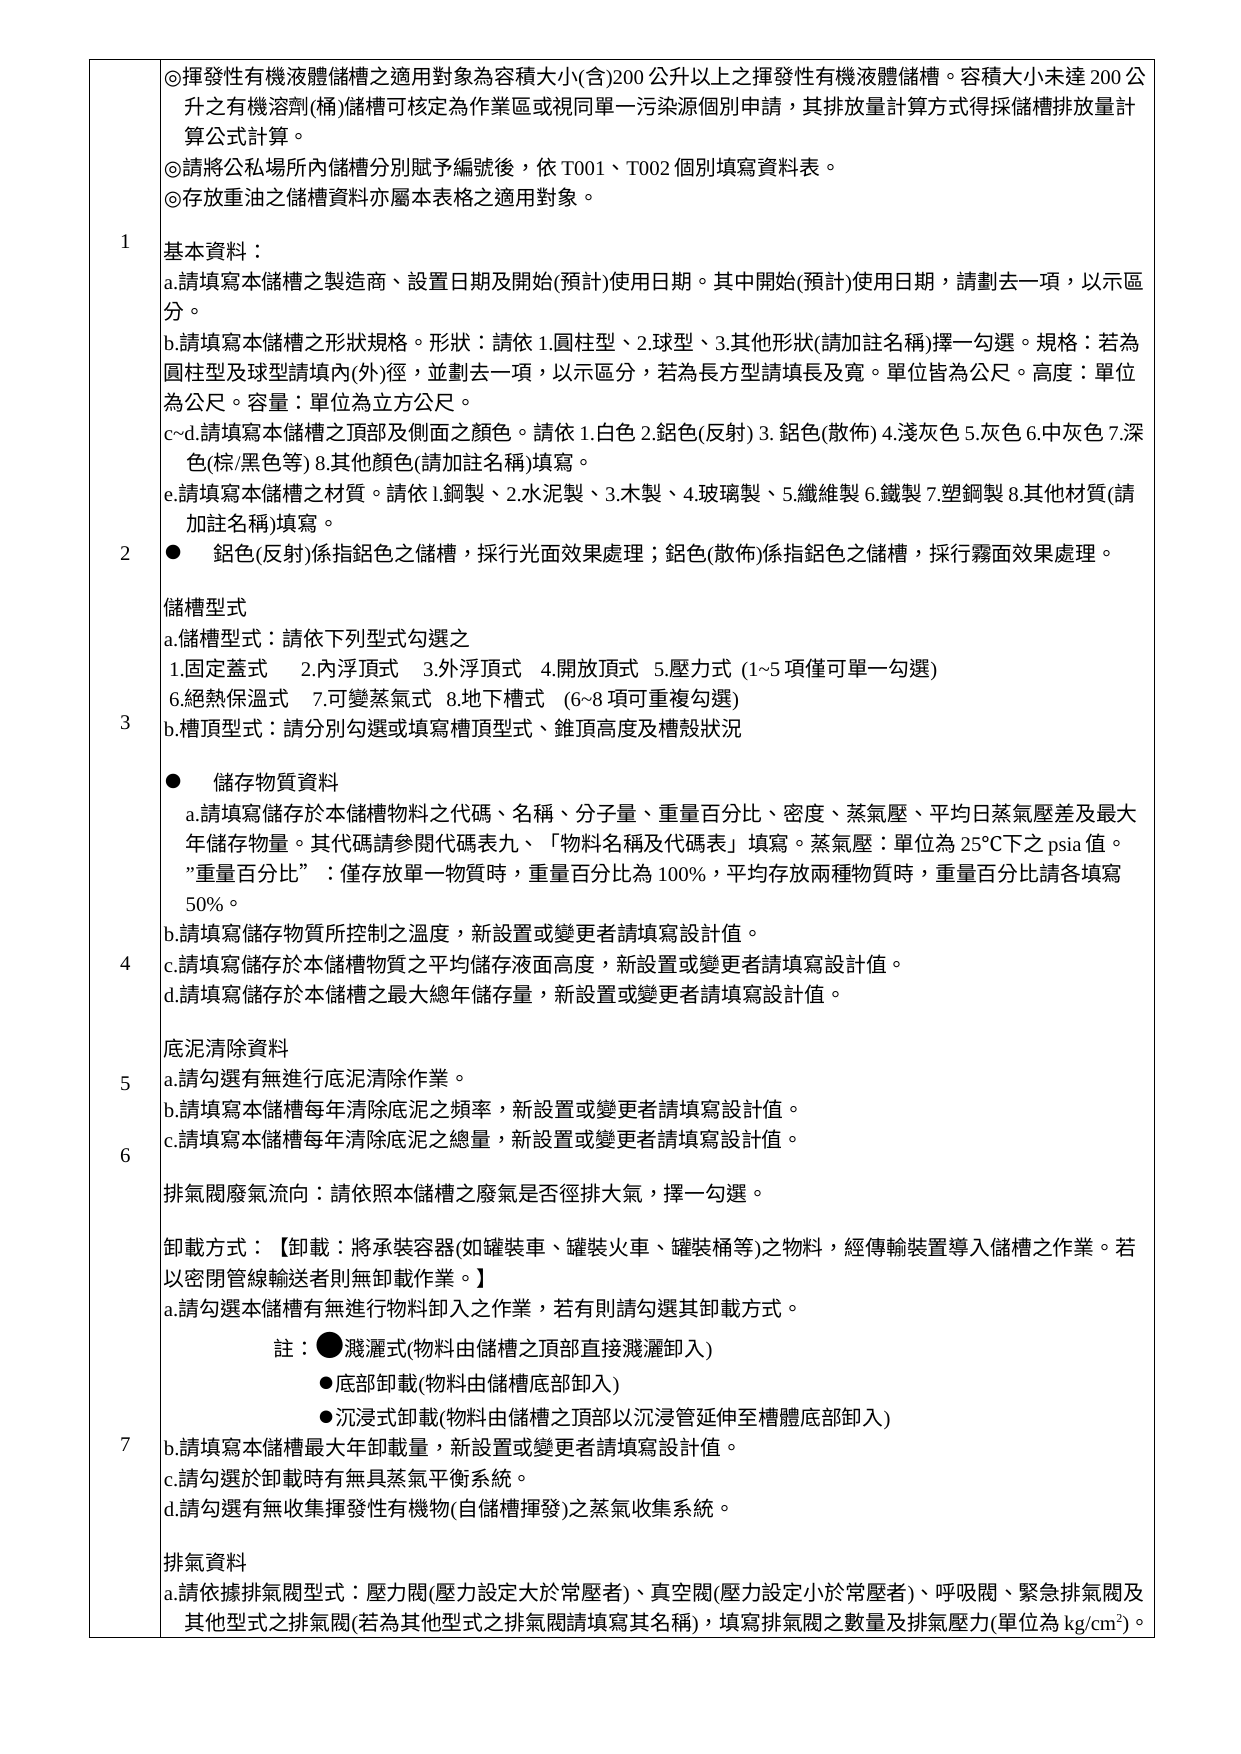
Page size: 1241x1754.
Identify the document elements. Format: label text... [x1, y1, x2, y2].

table_cell 1 2 3 4 5 6 7 [90, 60, 160, 1637]
table_cell ◎揮發性有機液體儲槽之適用對象為容積大小(含)200公升以上之揮發性有機液體儲槽。容積大小未達200公升之有機溶劑(桶)儲槽可核定為作業區或視同單一污染源個別申請，其排放量計算方式得採儲槽排放量計算公式計算。 ◎請將公私場所內儲槽分別賦予編號後，依T001、T002個別填寫資料表。 ◎存放重油之儲槽資料亦屬本表格之適用對象。 基本資料： a.請填寫本儲槽之製造商、設置日期及開始(預計)使用日期。其中開始(預計)使用日期，請劃去一項，以示區分。 b.請填寫本儲槽之形狀規格。形狀：請依1.圓柱型、2.球型、3.其他形狀(請加註名稱)擇一勾選。規格：若為圓柱型及球型請填內(外)徑，並劃去一項，以示區分，若為長方型請填長及寬。單位皆為公尺。高度：單位為公尺。容量：單位為立方公尺。 c~d.請填寫本儲槽之頂部及側面之顏色。請依1.白色2.鋁色(反射) 3. 鋁色(散佈) 4.淺灰色5.灰色6.中灰色7.深色(棕/黑色等) 8.其他顏色(請加註名稱)填寫。 e.請填寫本儲槽之材質。請依l.鋼製、2.水泥製、3.木製、4.玻璃製、5.纖維製6.鐵製7.塑鋼製8.其他材質(請加註名稱)填寫。 鋁色(反射)係指鋁色之儲槽，採行光面效果處理；鋁色(散佈)係指鋁色之儲槽，採行霧面效果處理。 儲槽型式 a.儲槽型式：請依下列型式勾選之 1.固定蓋式 2.內浮頂式 3.外浮頂式 4.開放頂式 5.壓力式 (1~5項僅可單一勾選) 6.絕熱保溫式 7.可變蒸氣式 8.地下槽式 (6~8項可重複勾選) b.槽頂型式：請分別勾選或填寫槽頂型式、錐頂高度及槽殼狀況 儲存物質資料 a.請填寫儲存於本儲槽物料之代碼、名稱、分子量、重量百分比、密度、蒸氣壓、平均日蒸氣壓差及最大年儲存物量。其代碼請參閱代碼表九、「物料名稱及代碼表」填寫。蒸氣壓：單位為25℃下之psia值。 ”重量百分比”：僅存放單一物質時，重量百分比為100%，平均存放兩種物質時，重量百分比請各填寫50%。 b.請填寫儲存物質所控制之溫度，新設置或變更者請填寫設計值。 c.請填寫儲存於本儲槽物質之平均儲存液面高度，新設置或變更者請填寫設計值。 d.請填寫儲存於本儲槽之最大總年儲存量，新設置或變更者請填寫設計值。 底泥清除資料 a.請勾選有無進行底泥清除作業。 b.請填寫本儲槽每年清除底泥之頻率，新設置或變更者請填寫設計值。 c.請填寫本儲槽每年清除底泥之總量，新設置或變更者請填寫設計值。 排氣閥廢氣流向：請依照本儲槽之廢氣是否徑排大氣，擇一勾選。 卸載方式：【卸載：將承裝容器(如罐裝車、罐裝火車、罐裝桶等)之物料，經傳輸裝置導入儲槽之作業。若以密閉管線輸送者則無卸載作業。】 a.請勾選本儲槽有無進行物料卸入之作業，若有則請勾選其卸載方式。 註：●濺灑式(物料由儲槽之頂部直接濺灑卸入) ●底部卸載(物料由儲槽底部卸入) ●沉浸式卸載(物料由儲槽之頂部以沉浸管延伸至槽體底部卸入) b.請填寫本儲槽最大年卸載量，新設置或變更者請填寫設計值。 c.請勾選於卸載時有無具蒸氣平衡系統。 d.請勾選有無收集揮發性有機物(自儲槽揮發)之蒸氣收集系統。 排氣資料 a.請依據排氣閥型式：壓力閥(壓力設定大於常壓者)、真空閥(壓力設定小於常壓者)、呼吸閥、緊急排氣閥及其他型式之排氣閥(若為其他型式之排氣閥請填寫其名稱)，填寫排氣閥之數量及排氣壓力(單位為kg/cm2)。 [161, 60, 1154, 1637]
